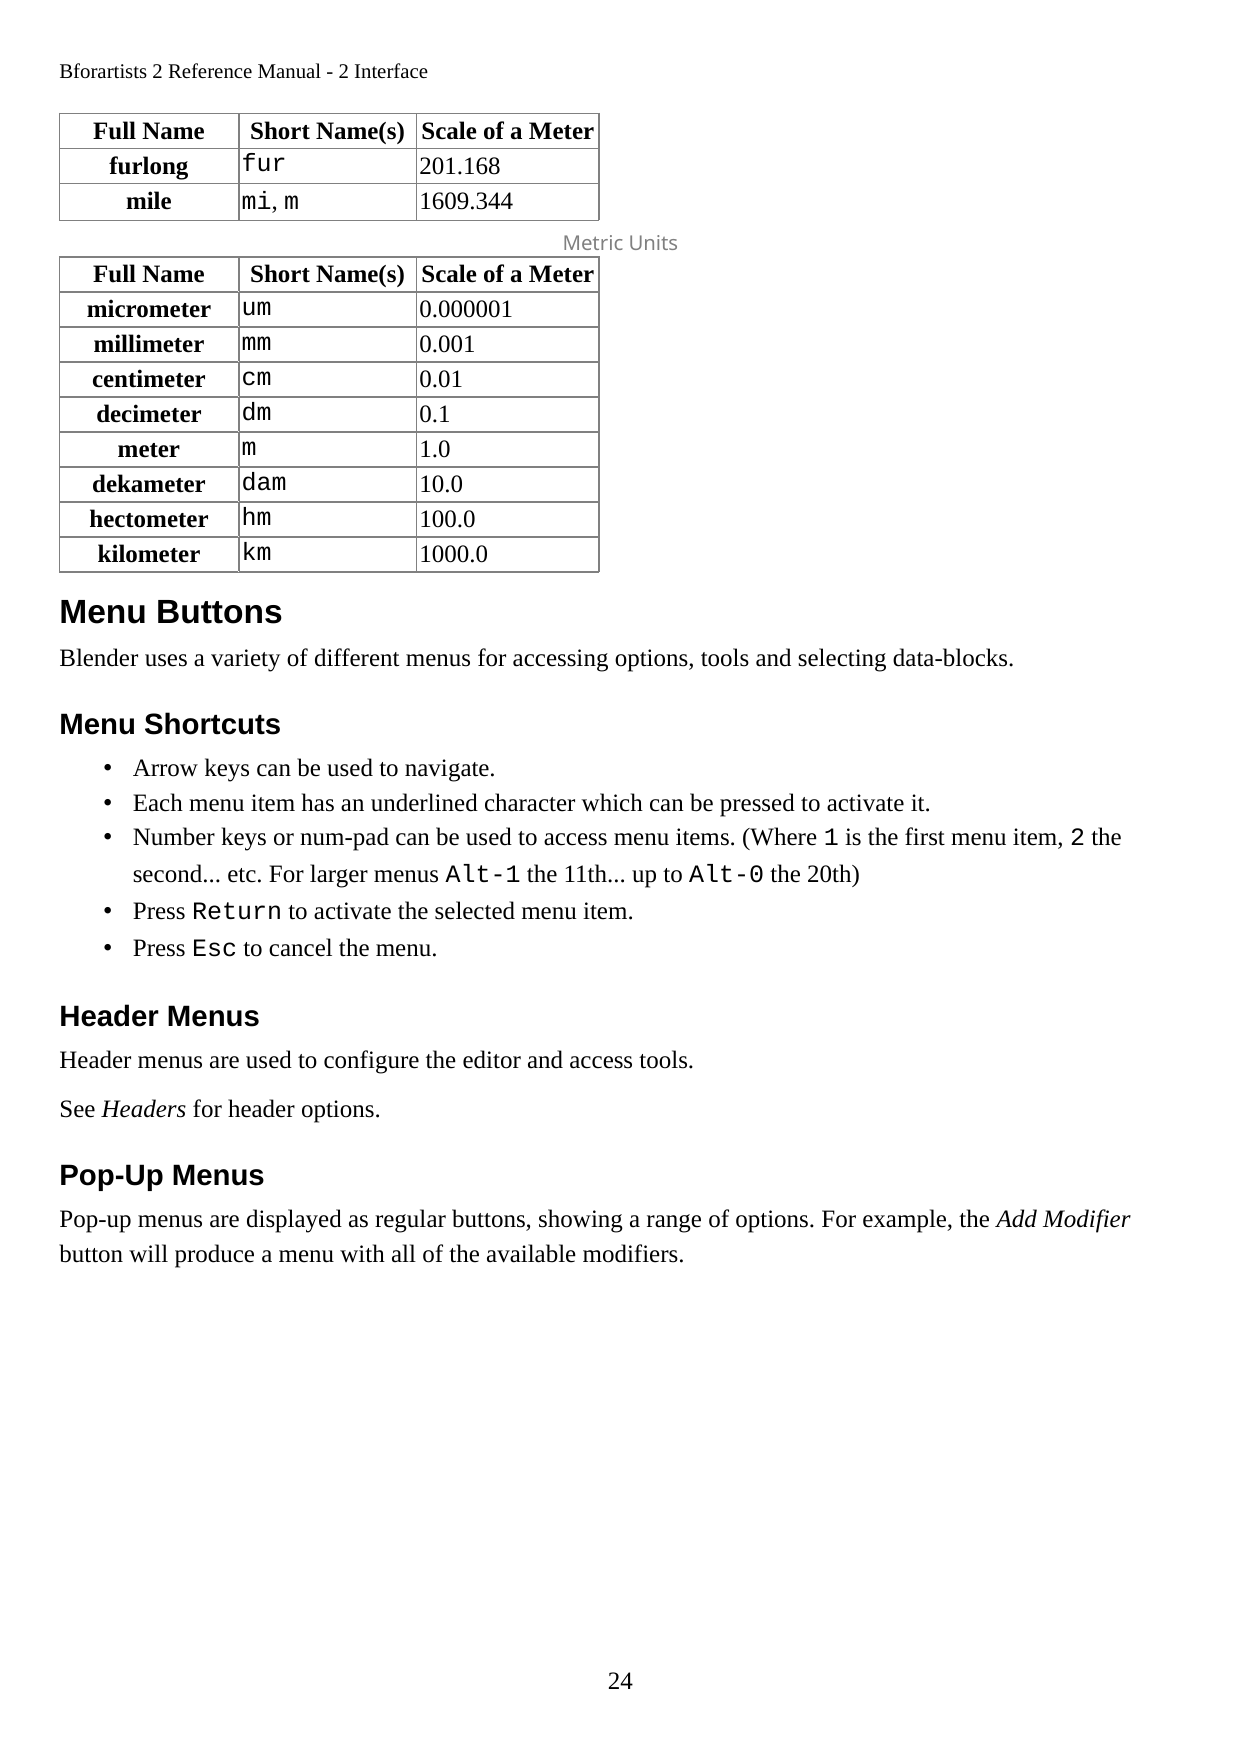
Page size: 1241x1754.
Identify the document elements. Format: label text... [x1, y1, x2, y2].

list Each menu item has an underlined character which can be pressed to activate it. [103, 788, 1181, 817]
table_header Scale of a Meter [417, 258, 598, 291]
table_cell meter [60, 433, 238, 466]
table_cell um [240, 293, 416, 326]
table_cell centimeter [60, 363, 238, 396]
table_cell m [240, 433, 416, 466]
table_header Full Name [60, 258, 238, 291]
table_cell millimeter [60, 328, 238, 361]
table_cell mi, m [240, 184, 416, 220]
table_cell 0.000001 [417, 293, 598, 326]
text See Headers for header options. [59, 1094, 1181, 1123]
table_cell dam [240, 468, 416, 501]
list Number keys or num-pad can be used to access menu items. (Where 1 is the first menu item, 2 the second... etc. For larger menus Alt-1 the 11th... up to Alt-0 the 20th) [103, 822, 1181, 890]
list Press Esc to cancel the menu. [103, 933, 1181, 964]
table_header Full Name [60, 114, 238, 148]
table_cell dekameter [60, 468, 238, 501]
subtitle Menu Buttons [59, 592, 1181, 631]
table_cell 10.0 [417, 468, 598, 501]
table_cell micrometer [60, 293, 238, 326]
table_cell hectometer [60, 503, 238, 536]
table_header Scale of a Meter [417, 114, 598, 148]
table_cell km [240, 538, 416, 571]
table_header Short Name(s) [240, 114, 416, 148]
table_header Short Name(s) [240, 258, 416, 291]
table_cell kilometer [60, 538, 238, 571]
subtitle Header Menus [59, 999, 1181, 1033]
table_cell hm [240, 503, 416, 536]
table_cell mm [240, 328, 416, 361]
table_cell 100.0 [417, 503, 598, 536]
table_cell 0.1 [417, 398, 598, 431]
table_cell 1609.344 [417, 184, 598, 220]
table_cell fur [240, 149, 416, 183]
subtitle Menu Shortcuts [59, 707, 1181, 741]
table_cell 0.001 [417, 328, 598, 361]
table_cell 1.0 [417, 433, 598, 466]
list Press Return to activate the selected menu item. [103, 896, 1181, 927]
text Pop-up menus are displayed as regular buttons, showing a range of options. For example, the Add Modifier button will produce a menu with all of the available modifiers. [59, 1204, 1181, 1267]
table_cell dm [240, 398, 416, 431]
table_cell 0.01 [417, 363, 598, 396]
text Metric Units [59, 225, 1181, 256]
text Blender uses a variety of different menus for accessing options, tools and selecting data-blocks. [59, 643, 1181, 672]
text Header menus are used to configure the editor and access tools. [59, 1045, 1181, 1074]
table_cell furlong [60, 149, 238, 183]
table_cell 1000.0 [417, 538, 598, 571]
list Arrow keys can be used to navigate. [103, 753, 1181, 782]
table_cell cm [240, 363, 416, 396]
table_cell decimeter [60, 398, 238, 431]
table_cell 201.168 [417, 149, 598, 183]
subtitle Pop-Up Menus [59, 1158, 1181, 1192]
table_cell mile [60, 184, 238, 220]
